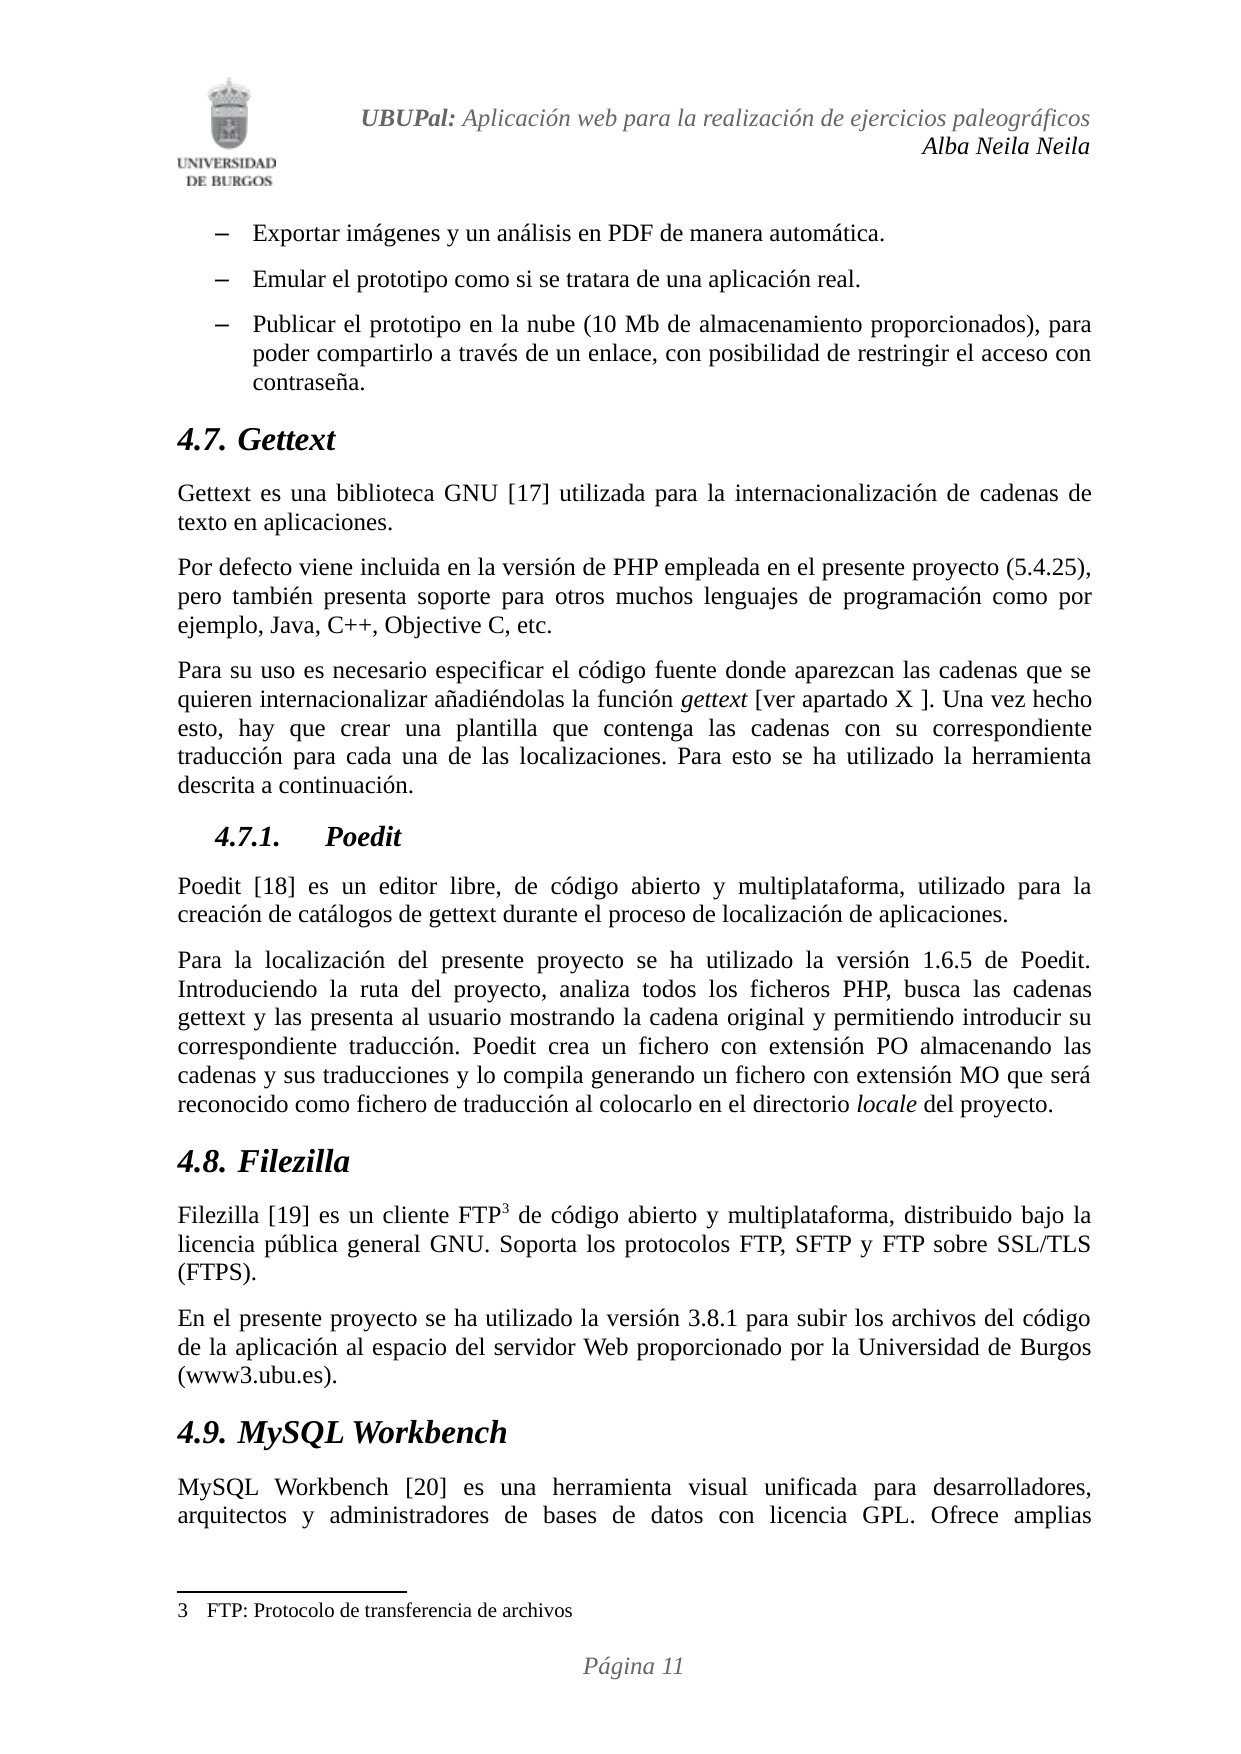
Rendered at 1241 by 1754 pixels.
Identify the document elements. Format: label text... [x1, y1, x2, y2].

text En el presente proyecto se ha utilizado la versión 3.8.1 para subir los archivos del código de la aplicación al espacio del servidor Web proporcionado por la Universidad de Burgos (www3.ubu.es). [177, 1303, 1092, 1389]
text MySQL Workbench [20] es una herramienta visual unificada para desarrolladores, arquitectos y administradores de bases de datos con licencia GPL. Ofrece amplias [177, 1472, 1092, 1529]
text Gettext es una biblioteca GNU [17] utilizada para la internacionalización de cadenas de texto en aplicaciones. [177, 478, 1092, 536]
text Para la localización del presente proyecto se ha utilizado la versión 1.6.5 de Poedit. Introduciendo la ruta del proyecto, analiza todos los ficheros PHP, busca las cadenas gettext y las presenta al usuario mostrando la cadena original y permitiendo introducir su correspondiente traducción. Poedit crea un fichero con extensión PO almacenando las cadenas y sus traducciones y lo compila generando un fichero con extensión MO que será reconocido como fichero de traducción al colocarlo en el directorio locale del proyecto. [177, 945, 1092, 1117]
text Poedit [18] es un editor libre, de código abierto y multiplataforma, utilizado para la creación de catálogos de gettext durante el proceso de localización de aplicaciones. [177, 871, 1092, 928]
list Publicar el prototipo en la nube (10 Mb de almacenamiento proporcionados), para poder compartirlo a través de un enlace, con posibilidad de restringir el acceso con contraseña. [215, 309, 1092, 395]
text Para su uso es necesario especificar el código fuente donde aparezcan las cadenas que se quieren internacionalizar añadiéndolas la función gettext [ver apartado X ]. Una vez hecho esto, hay que crear una plantilla que contenga las cadenas con su correspondiente traducción para cada una de las localizaciones. Para esto se ha utilizado la herramienta descrita a continuación. [177, 655, 1092, 799]
subtitle Poedit [215, 819, 1092, 853]
subtitle MySQL Workbench [177, 1413, 1092, 1451]
subtitle Filezilla [177, 1141, 1092, 1179]
subtitle Gettext [177, 419, 1092, 457]
list Emular el prototipo como si se tratara de una aplicación real. [215, 264, 1092, 292]
picture [177, 77, 276, 186]
text FTP: Protocolo de transferencia de archivos [177, 1598, 1092, 1622]
text Por defecto viene incluida en la versión de PHP empleada en el presente proyecto (5.4.25), pero también presenta soporte para otros muchos lenguajes de programación como por ejemplo, Java, C++, Objective C, etc. [177, 552, 1092, 638]
text Filezilla [19] es un cliente FTP de código abierto y multiplataforma, distribuido bajo la licencia pública general GNU. Soporta los protocolos FTP, SFTP y FTP sobre SSL/TLS (FTPS). [177, 1200, 1092, 1286]
list Exportar imágenes y un análisis en PDF de manera automática. [215, 218, 1092, 247]
